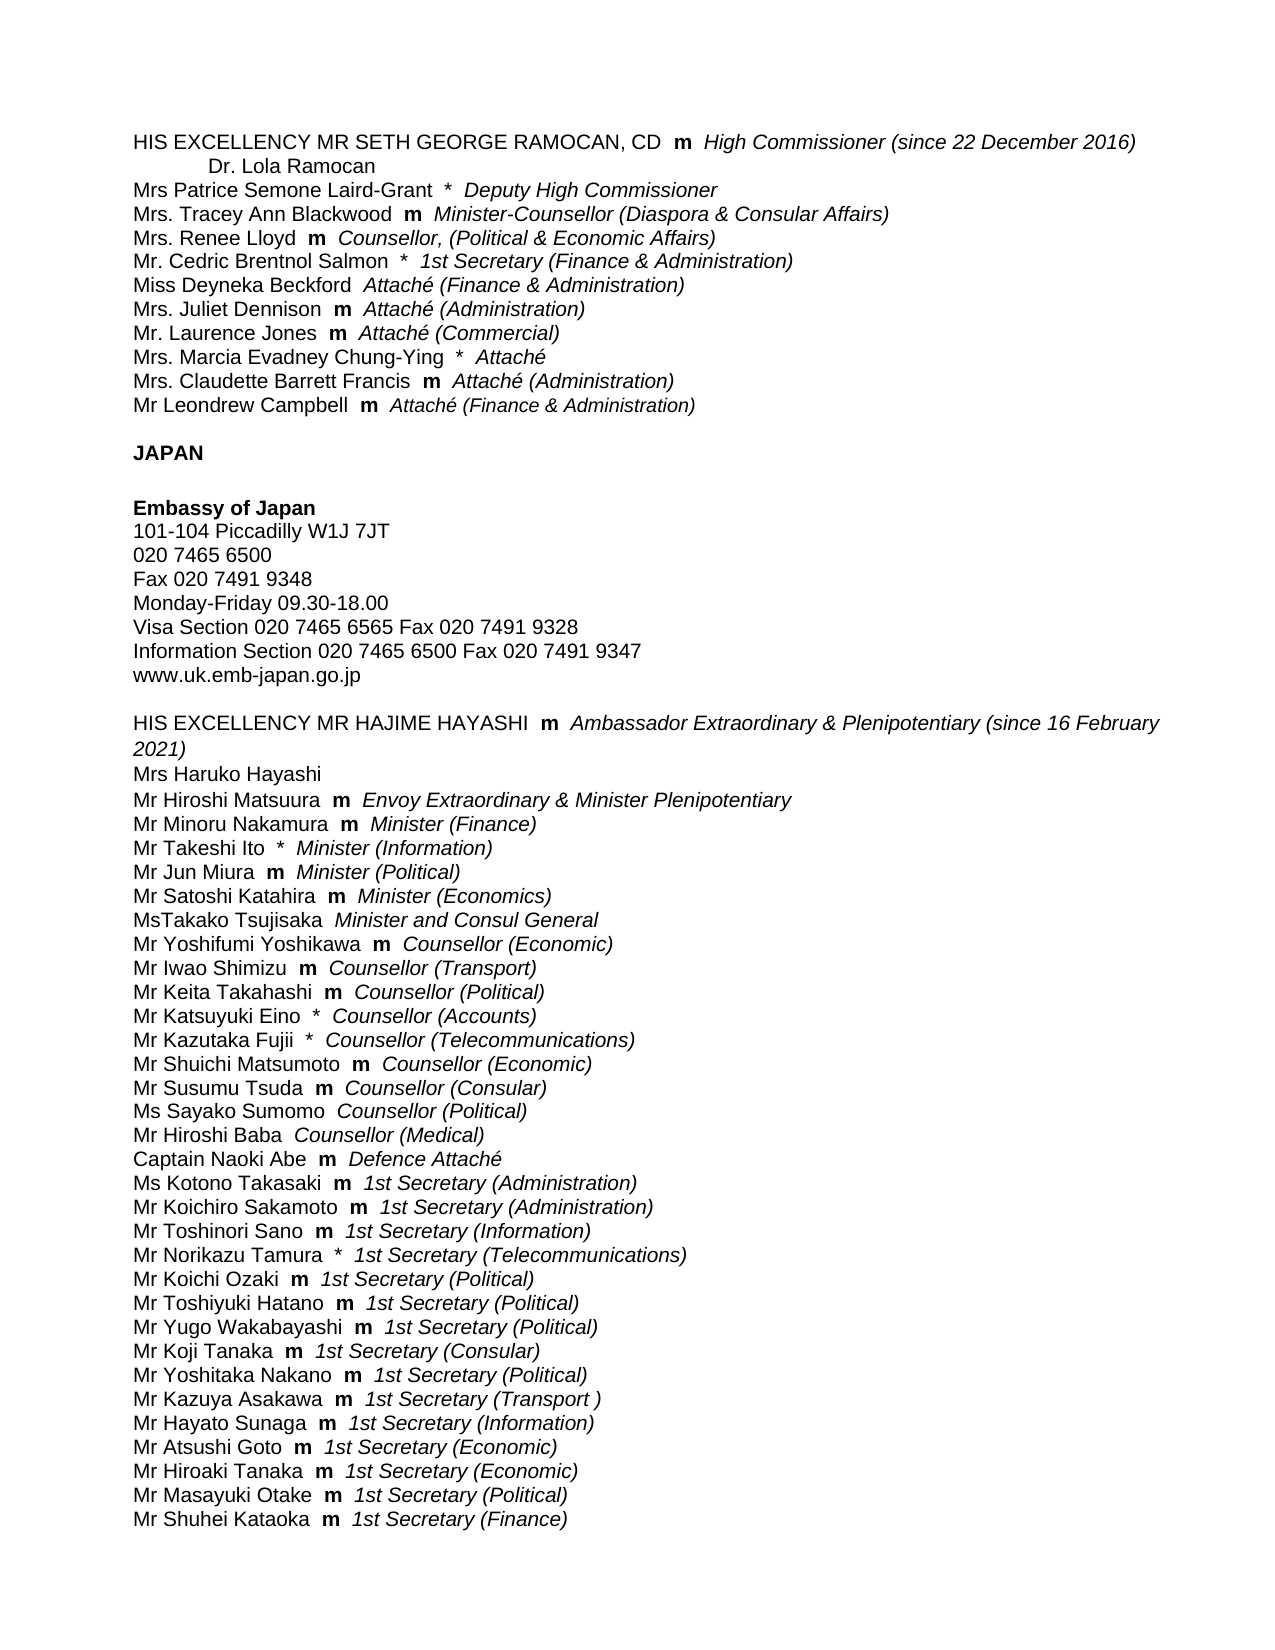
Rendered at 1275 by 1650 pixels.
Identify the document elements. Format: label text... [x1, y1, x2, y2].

text Mr. Cedric Brentnol Salmon * 1st Secretary (Finance & Administration) [133, 249, 1181, 273]
text Mr Shuichi Matsumoto m Counsellor (Economic) [133, 1051, 1181, 1075]
text Dr. Lola Ramocan [133, 153, 1181, 177]
text Mr Satoshi Katahira m Minister (Economics) [133, 884, 1181, 908]
text Mr Iwao Shimizu m Counsellor (Transport) [133, 956, 1181, 979]
text Mrs Patrice Semone Laird-Grant * Deputy High Commissioner [133, 177, 1181, 201]
text Mr Takeshi Ito * Minister (Information) [133, 836, 1181, 860]
text Mr Yugo Wakabayashi m 1st Secretary (Political) [133, 1315, 1181, 1339]
text www.uk.emb-japan.go.jp [133, 663, 1181, 687]
text Mr. Laurence Jones m Attaché (Commercial) [133, 321, 1181, 345]
text HIS EXCELLENCY MR SETH GEORGE RAMOCAN, CD m High Commissioner (since 22 December 2016) [133, 129, 1181, 153]
text Mr Katsuyuki Eino * Counsellor (Accounts) [133, 1003, 1181, 1027]
text Mr Koji Tanaka m 1st Secretary (Consular) [133, 1339, 1181, 1363]
text Mr Atsushi Goto m 1st Secretary (Economic) [133, 1435, 1181, 1459]
text Ms Kotono Takasaki m 1st Secretary (Administration) [133, 1171, 1181, 1195]
text Mr Masayuki Otake m 1st Secretary (Political) [133, 1483, 1181, 1507]
text MsTakako Tsujisaka Minister and Consul General [133, 908, 1181, 932]
text Mr Keita Takahashi m Counsellor (Political) [133, 979, 1181, 1003]
text Mrs. Tracey Ann Blackwood m Minister-Counsellor (Diaspora & Consular Affairs) [133, 201, 1181, 225]
text Mr Leondrew Campbell m Attaché (Finance & Administration) [133, 393, 1181, 417]
text Visa Section 020 7465 6565 Fax 020 7491 9328 [133, 615, 1181, 639]
text Miss Deyneka Beckford Attaché (Finance & Administration) [133, 273, 1181, 297]
text Embassy of Japan [133, 495, 1181, 519]
text Mr Jun Miura m Minister (Political) [133, 860, 1181, 884]
text Mr Kazutaka Fujii * Counsellor (Telecommunications) [133, 1027, 1181, 1051]
text Mr Koichiro Sakamoto m 1st Secretary (Administration) [133, 1195, 1181, 1219]
text Mr Shuhei Kataoka m 1st Secretary (Finance) [133, 1507, 1181, 1531]
text Monday-Friday 09.30-18.00 [133, 591, 1181, 615]
text Mr Minoru Nakamura m Minister (Finance) [133, 812, 1181, 836]
text 101-104 Piccadilly W1J 7JT [133, 519, 1181, 543]
text Mr Toshiyuki Hatano m 1st Secretary (Political) [133, 1291, 1181, 1315]
text Mr Koichi Ozaki m 1st Secretary (Political) [133, 1267, 1181, 1291]
text Mr Hiroshi Matsuura m Envoy Extraordinary & Minister Plenipotentiary [133, 788, 1181, 812]
text HIS EXCELLENCY MR HAJIME HAYASHI m Ambassador Extraordinary & Plenipotentiary (since 16 February 2021) [133, 711, 1181, 761]
text Information Section 020 7465 6500 Fax 020 7491 9347 [133, 639, 1181, 663]
text 020 7465 6500 [133, 543, 1181, 567]
text Mrs. Claudette Barrett Francis m Attaché (Administration) [133, 369, 1181, 393]
text Mrs Haruko Hayashi [133, 762, 1181, 786]
text JAPAN [133, 441, 1181, 465]
text Captain Naoki Abe m Defence Attaché [133, 1147, 1181, 1171]
text Mr Yoshifumi Yoshikawa m Counsellor (Economic) [133, 932, 1181, 956]
text Mrs. Marcia Evadney Chung-Ying * Attaché [133, 345, 1181, 369]
text Mrs. Juliet Dennison m Attaché (Administration) [133, 297, 1181, 321]
text Mrs. Renee Lloyd m Counsellor, (Political & Economic Affairs) [133, 225, 1181, 249]
text Mr Norikazu Tamura * 1st Secretary (Telecommunications) [133, 1243, 1181, 1267]
text Mr Hayato Sunaga m 1st Secretary (Information) [133, 1411, 1181, 1435]
text Mr Hiroaki Tanaka m 1st Secretary (Economic) [133, 1459, 1181, 1483]
text Mr Kazuya Asakawa m 1st Secretary (Transport ) [133, 1387, 1181, 1411]
text Fax 020 7491 9348 [133, 567, 1181, 591]
text Mr Yoshitaka Nakano m 1st Secretary (Political) [133, 1363, 1181, 1387]
text Mr Hiroshi Baba Counsellor (Medical) [133, 1123, 1181, 1147]
text Mr Susumu Tsuda m Counsellor (Consular) [133, 1075, 1181, 1099]
text Ms Sayako Sumomo Counsellor (Political) [133, 1099, 1181, 1123]
text Mr Toshinori Sano m 1st Secretary (Information) [133, 1219, 1181, 1243]
